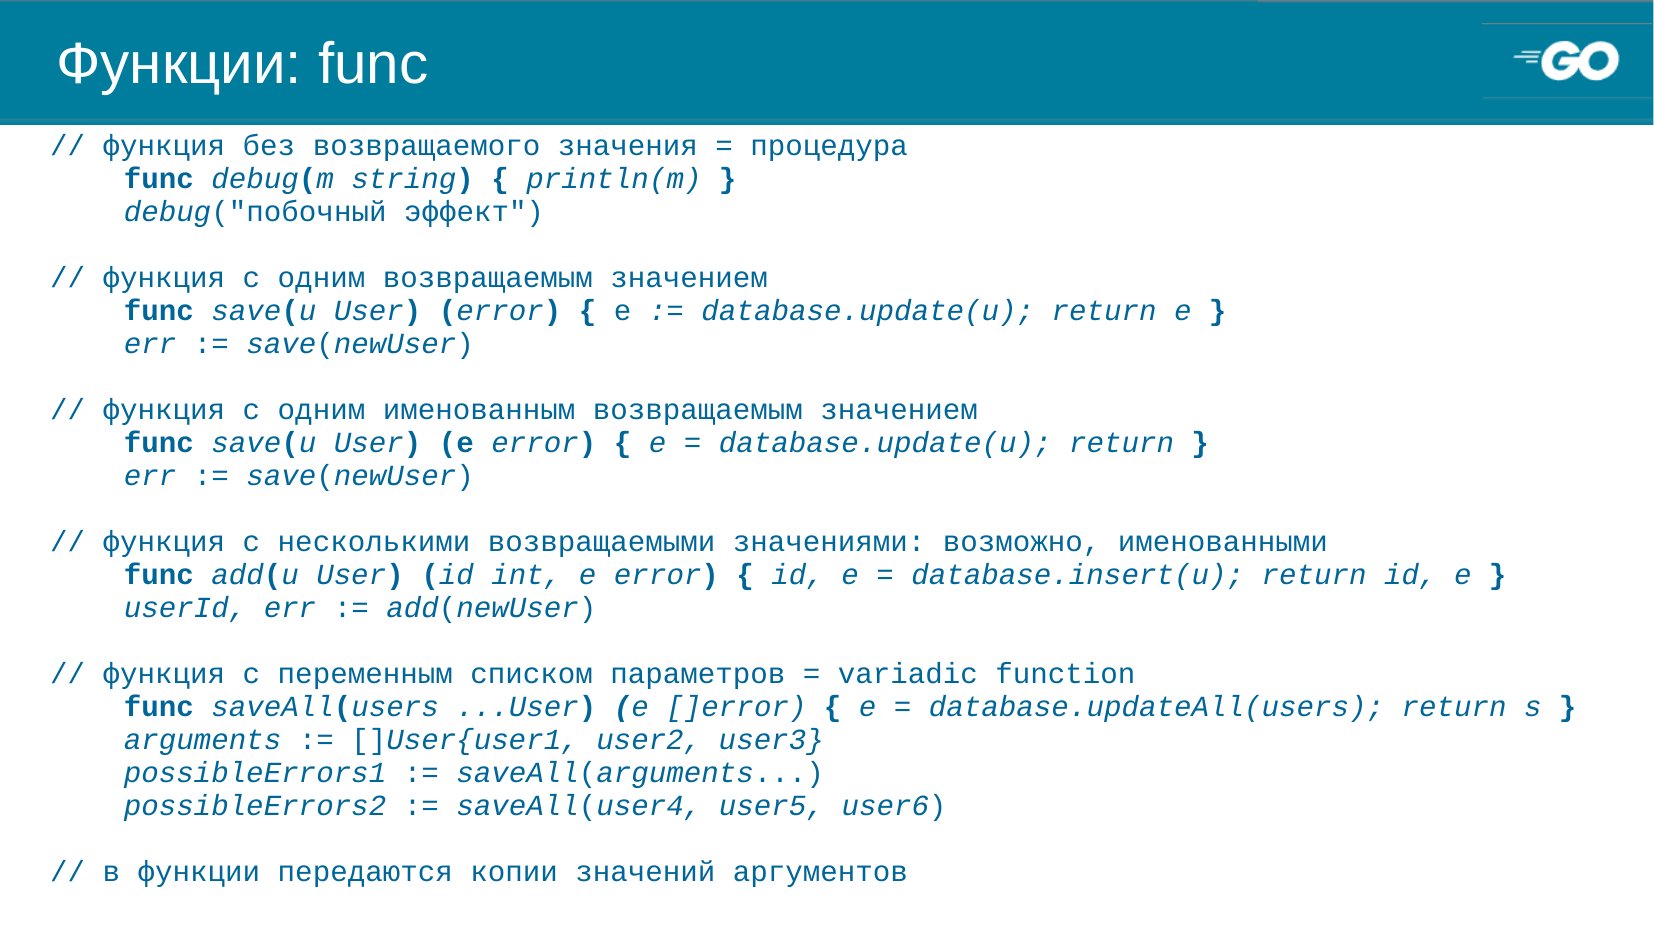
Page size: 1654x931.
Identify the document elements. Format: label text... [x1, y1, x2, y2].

text_box Функции: func [41, 23, 1495, 104]
text_box // функция без возвращаемого значения = процедура func debug(m string) { println(m) } debug("побочный эффект") // функция с одним возвращаемым значением func save(u User) (error) { e := database.update(u); return e } err := save(newUser) // функция с одним именованным возвращаемым значением func save(u User) (e error) { e = database.update(u); return } err := save(newUser) // функция с несколькими возвращаемыми значениями: возможно, именованными func add(u User) (id int, e error) { id, e = database.insert(u); return id, e } userId, err := add(newUser) // функция с переменным списком параметров = variadic function func saveAll(users ...User) (e []error) { e = database.updateAll(users); return s } arguments := []User{user1, user2, user3} possibleErrors1 := saveAll(arguments...) possibleErrors2 := saveAll(user4, user5, user6) // в функции передаются копии значений аргументов [35, 124, 1619, 899]
picture [1542, 41, 1619, 81]
